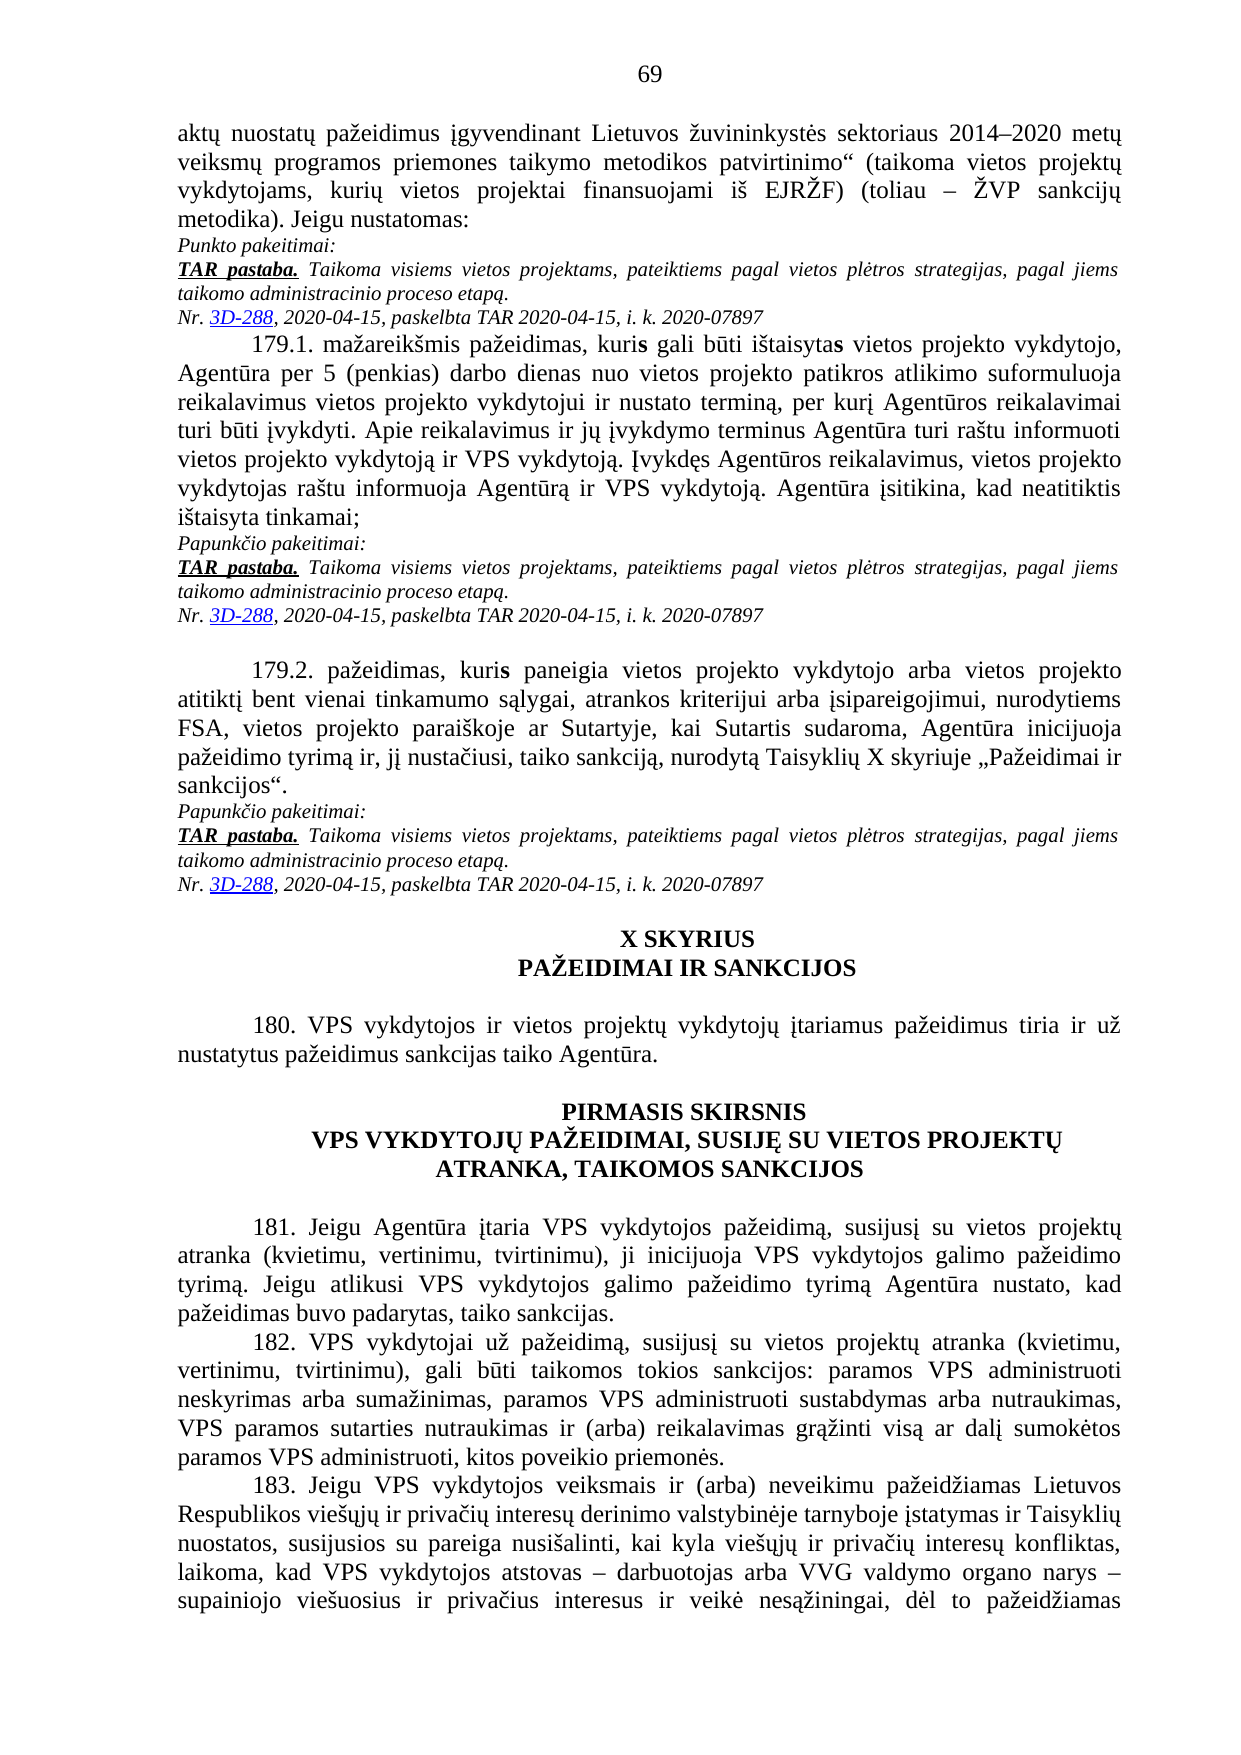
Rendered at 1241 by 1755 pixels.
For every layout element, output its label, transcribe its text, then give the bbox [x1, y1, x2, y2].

text PIRMASIS SKIRSNIS [177, 1097, 1122, 1126]
text 183. Jeigu VPS vykdytojos veiksmais ir (arba) neveikimu pažeidžiamas Lietuvos Respublikos viešųjų ir privačių interesų derinimo valstybinėje tarnyboje įstatymas ir Taisyklių nuostatos, susijusios su pareiga nusišalinti, kai kyla viešųjų ir privačių interesų konfliktas, laikoma, kad VPS vykdytojos atstovas – darbuotojas arba VVG valdymo organo narys – supainiojo viešuosius ir privačius interesus ir veikė nesąžiningai, dėl to pažeidžiamas [177, 1471, 1122, 1614]
text 182. VPS vykdytojai už pažeidimą, susijusį su vietos projektų atranka (kvietimu, vertinimu, tvirtinimu), gali būti taikomos tokios sankcijos: paramos VPS administruoti neskyrimas arba sumažinimas, paramos VPS administruoti sustabdymas arba nutraukimas, VPS paramos sutarties nutraukimas ir (arba) reikalavimas grąžinti visą ar dalį sumokėtos paramos VPS administruoti, kitos poveikio priemonės. [177, 1327, 1122, 1471]
text TAR pastaba. Taikoma visiems vietos projektams, pateiktiems pagal vietos plėtros strategijas, pagal jiems taikomo administracinio proceso etapą. [177, 257, 1122, 305]
text PAŽEIDIMAI IR SANKCIJOS [177, 953, 1122, 982]
text Papunkčio pakeitimai: [177, 799, 1122, 823]
text TAR pastaba. Taikoma visiems vietos projektams, pateiktiems pagal vietos plėtros strategijas, pagal jiems taikomo administracinio proceso etapą. [177, 823, 1122, 872]
text Nr. 3D-288, 2020-04-15, paskelbta TAR 2020-04-15, i. k. 2020-07897 [177, 305, 1122, 329]
text 180. VPS vykdytojos ir vietos projektų vykdytojų įtariamus pažeidimus tiria ir už nustatytus pažeidimus sankcijas taiko Agentūra. [177, 1011, 1122, 1068]
text Nr. 3D-288, 2020-04-15, paskelbta TAR 2020-04-15, i. k. 2020-07897 [177, 872, 1122, 896]
text X SKYRIUS [177, 924, 1122, 953]
text 179.1. mažareikšmis pažeidimas, kuris gali būti ištaisytas vietos projekto vykdytojo, Agentūra per 5 (penkias) darbo dienas nuo vietos projekto patikros atlikimo suformuluoja reikalavimus vietos projekto vykdytojui ir nustato terminą, per kurį Agentūros reikalavimai turi būti įvykdyti. Apie reikalavimus ir jų įvykdymo terminus Agentūra turi raštu informuoti vietos projekto vykdytoją ir VPS vykdytoją. Įvykdęs Agentūros reikalavimus, vietos projekto vykdytojas raštu informuoja Agentūrą ir VPS vykdytoją. Agentūra įsitikina, kad neatitiktis ištaisyta tinkamai; [177, 329, 1122, 531]
text aktų nuostatų pažeidimus įgyvendinant Lietuvos žuvininkystės sektoriaus 2014–2020 metų veiksmų programos priemones taikymo metodikos patvirtinimo“ (taikoma vietos projektų vykdytojams, kurių vietos projektai finansuojami iš EJRŽF) (toliau – ŽVP sankcijų metodika). Jeigu nustatomas: [177, 118, 1122, 233]
text VPS VYKDYTOJŲ PAŽEIDIMAI, SUSIJĘ SU VIETOS PROJEKTŲ ATRANKA, TAIKOMOS SANKCIJOS [177, 1126, 1122, 1183]
text 179.2. pažeidimas, kuris paneigia vietos projekto vykdytojo arba vietos projekto atitiktį bent vienai tinkamumo sąlygai, atrankos kriterijui arba įsipareigojimui, nurodytiems FSA, vietos projekto paraiškoje ar Sutartyje, kai Sutartis sudaroma, Agentūra inicijuoja pažeidimo tyrimą ir, jį nustačiusi, taiko sankciją, nurodytą Taisyklių X skyriuje „Pažeidimai ir sankcijos“. [177, 656, 1122, 799]
text Punkto pakeitimai: [177, 233, 1122, 257]
text Nr. 3D-288, 2020-04-15, paskelbta TAR 2020-04-15, i. k. 2020-07897 [177, 603, 1122, 627]
text Papunkčio pakeitimai: [177, 531, 1122, 555]
text TAR pastaba. Taikoma visiems vietos projektams, pateiktiems pagal vietos plėtros strategijas, pagal jiems taikomo administracinio proceso etapą. [177, 555, 1122, 603]
text 181. Jeigu Agentūra įtaria VPS vykdytojos pažeidimą, susijusį su vietos projektų atranka (kvietimu, vertinimu, tvirtinimu), ji inicijuoja VPS vykdytojos galimo pažeidimo tyrimą. Jeigu atlikusi VPS vykdytojos galimo pažeidimo tyrimą Agentūra nustato, kad pažeidimas buvo padarytas, taiko sankcijas. [177, 1212, 1122, 1327]
